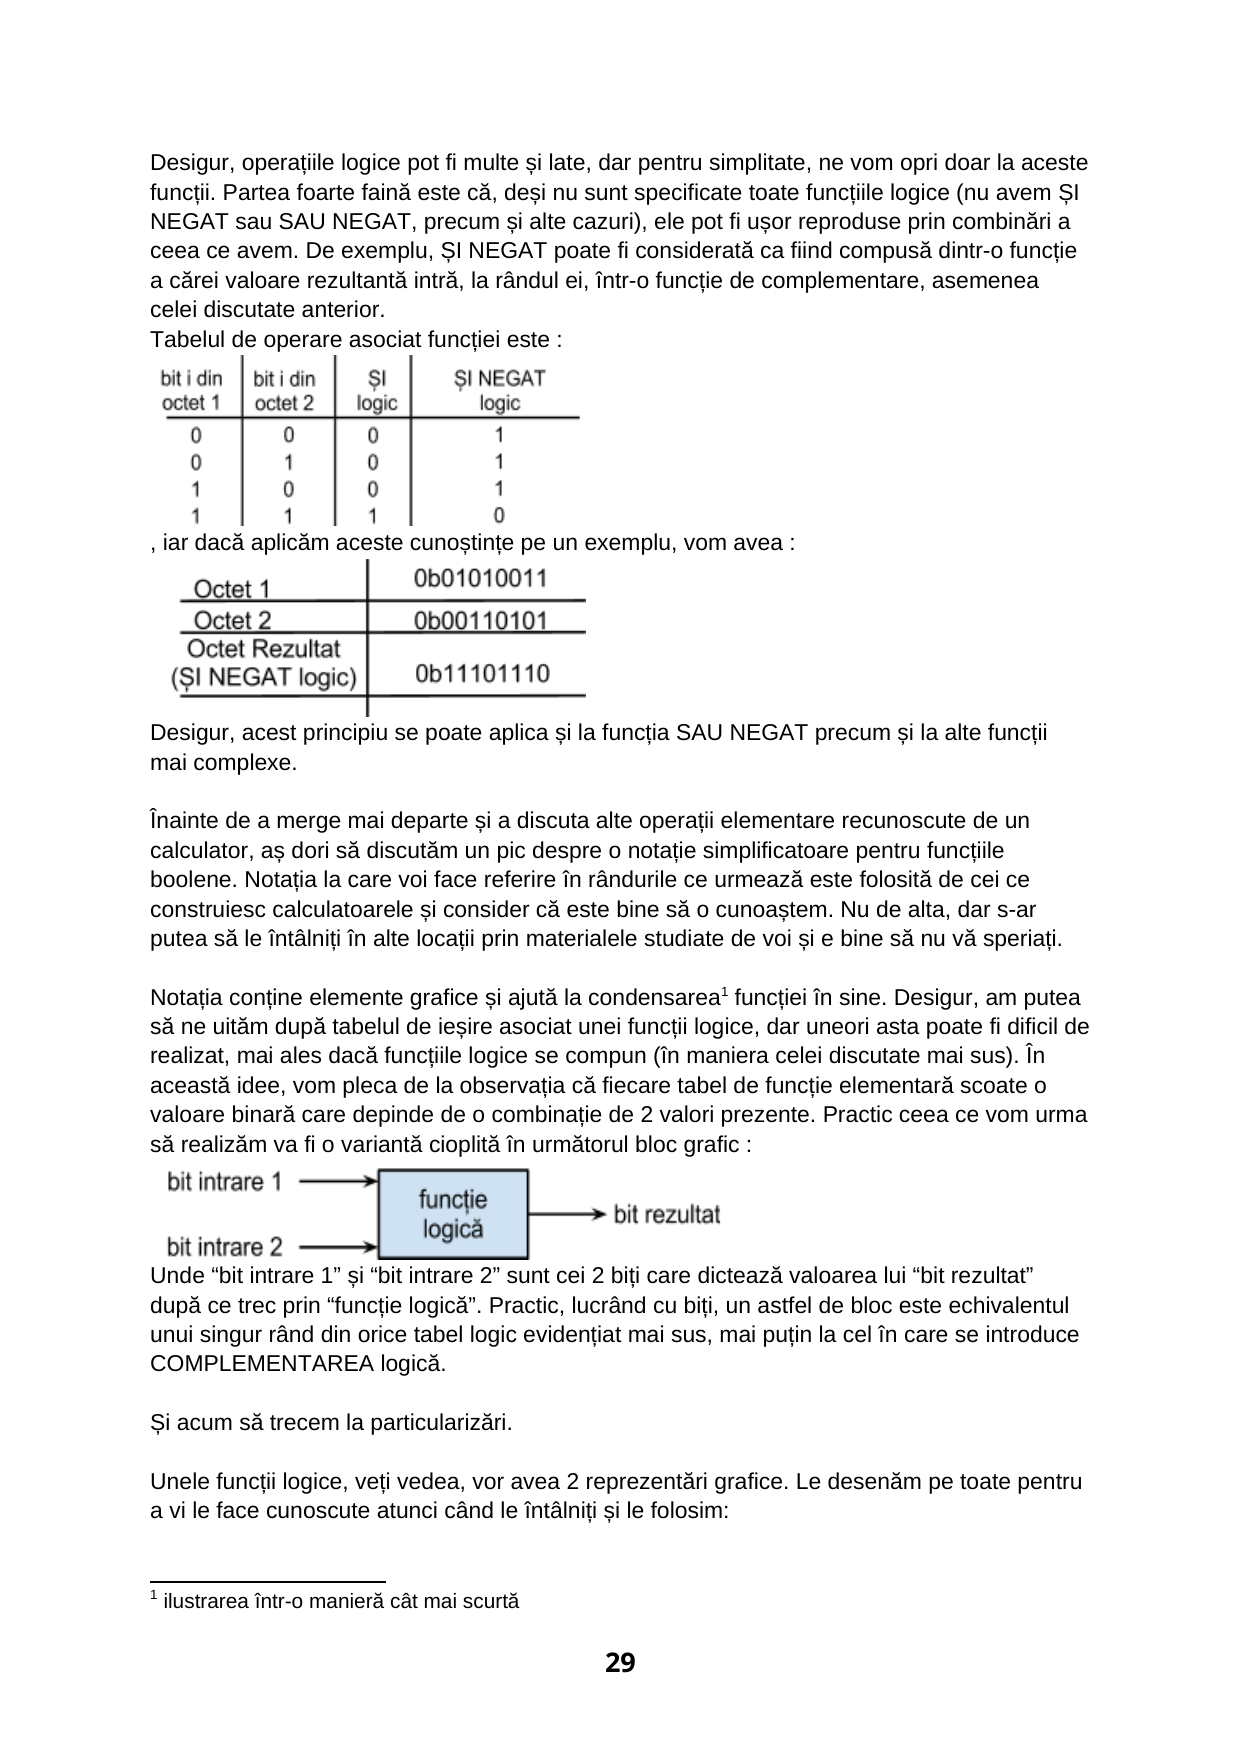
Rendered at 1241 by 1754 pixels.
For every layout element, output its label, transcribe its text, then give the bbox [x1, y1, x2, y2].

text Desigur, operațiile logice pot fi multe și late, dar pentru simplitate, ne vom opri doar la aceste funcții. Partea foarte faină este că, deși nu sunt specificate toate funcțiile logice (nu avem ȘI NEGAT sau SAU NEGAT, precum și alte cazuri), ele pot fi ușor reproduse prin combinări a ceea ce avem. De exemplu, ȘI NEGAT poate fi considerată ca fiind compusă dintr-o funcție a cărei valoare rezultantă intră, la rândul ei, într-o funcție de complementare, asemenea celei discutate anterior. [150, 150, 1090, 322]
text , iar dacă aplicăm aceste cunoștințe pe un exemplu, vom avea : [150, 530, 1090, 555]
text Unele funcții logice, veți vedea, vor avea 2 reprezentări grafice. Le desenăm pe toate pentru a vi le face cunoscute atunci când le întâlniți și le folosim: [150, 1468, 1090, 1523]
picture [150, 1160, 721, 1260]
picture [150, 559, 586, 717]
text ilustrarea într-o manieră cât mai scurtă [150, 1588, 1090, 1613]
text Notația conține elemente grafice și ajută la condensarea funcției în sine. Desigur, am putea să ne uităm după tabelul de ieșire asociat unei funcții logice, dar uneori asta poate fi dificil de realizat, mai ales dacă funcțiile logice se compun (în maniera celei discutate mai sus). În această idee, vom pleca de la observația că fiecare tabel de funcție elementară scoate o valoare binară care depinde de o combinație de 2 valori prezente. Practic ceea ce vom urma să realizăm va fi o variantă cioplită în următorul bloc grafic : [150, 984, 1090, 1157]
text Tabelul de operare asociat funcției este : [150, 326, 1090, 352]
text Și acum să trecem la particularizări. [150, 1410, 1090, 1435]
picture [150, 355, 580, 526]
text Înainte de a merge mai departe și a discuta alte operații elementare recunoscute de un calculator, aș dori să discutăm un pic despre o notație simplificatoare pentru funcțiile boolene. Notația la care voi face referire în rândurile ce urmează este folosită de cei ce construiesc calculatoarele și consider că este bine să o cunoaștem. Nu de alta, dar s-ar putea să le întâlniți în alte locații prin materialele studiate de voi și e bine să nu vă speriați. [150, 808, 1090, 951]
text Desigur, acest principiu se poate aplica și la funcția SAU NEGAT precum și la alte funcții mai complexe. [150, 720, 1090, 775]
text Unde “bit intrare 1” și “bit intrare 2” sunt cei 2 biți care dictează valoarea lui “bit rezultat” după ce trec prin “funcție logică”. Practic, lucrând cu biți, un astfel de bloc este echivalentul unui singur rând din orice tabel logic evidențiat mai sus, mai puțin la cel în care se introduce COMPLEMENTAREA logică. [150, 1263, 1090, 1377]
